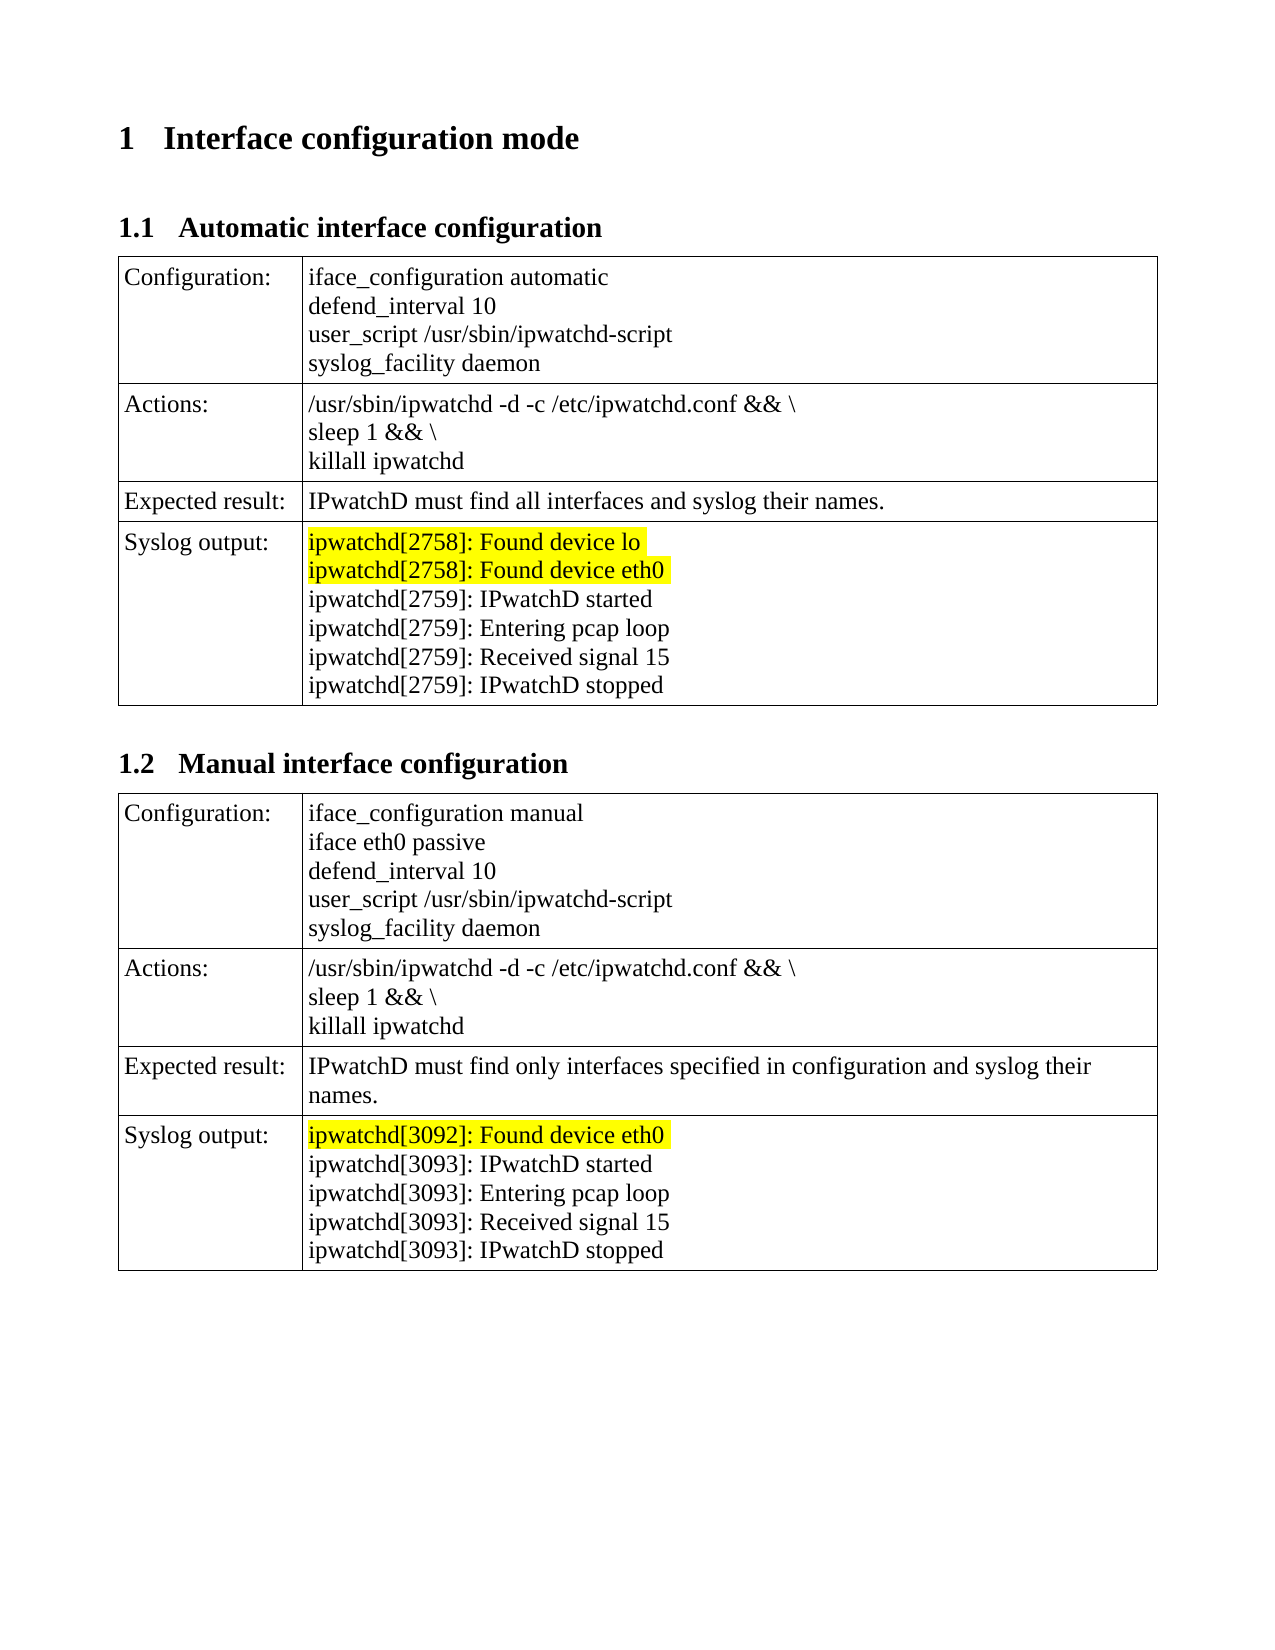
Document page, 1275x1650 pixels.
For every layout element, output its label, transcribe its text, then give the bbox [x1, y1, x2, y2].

subtitle Automatic interface configuration [118, 210, 1157, 244]
table_cell Actions: [119, 949, 302, 1046]
table_cell Syslog output: [119, 522, 302, 705]
table_cell /usr/sbin/ipwatchd -d -c /etc/ipwatchd.conf && \ sleep 1 && \ killall ipwatchd [303, 384, 1157, 481]
table_cell Expected result: [119, 482, 302, 521]
table_cell IPwatchD must find all interfaces and syslog their names. [303, 482, 1157, 521]
table_header iface_configuration automatic defend_interval 10 user_script /usr/sbin/ipwatchd-script syslog_facility daemon [303, 257, 1157, 383]
table_cell IPwatchD must find only interfaces specified in configuration and syslog their names. [303, 1047, 1157, 1114]
table_cell ipwatchd[3092]: Found device eth0 ipwatchd[3093]: IPwatchD started ipwatchd[3093]: Entering pcap loop ipwatchd[3093]: Received signal 15 ipwatchd[3093]: IPwatchD stopped [303, 1116, 1157, 1270]
subtitle Manual interface configuration [118, 746, 1157, 780]
table_cell Expected result: [119, 1047, 302, 1114]
table_header Configuration: [119, 794, 302, 948]
table_cell ipwatchd[2758]: Found device lo ipwatchd[2758]: Found device eth0 ipwatchd[2759]: IPwatchD started ipwatchd[2759]: Entering pcap loop ipwatchd[2759]: Received signal 15 ipwatchd[2759]: IPwatchD stopped [303, 522, 1157, 705]
subtitle Interface configuration mode [118, 118, 1157, 156]
table_header Configuration: [119, 257, 302, 383]
table_header iface_configuration manual iface eth0 passive defend_interval 10 user_script /usr/sbin/ipwatchd-script syslog_facility daemon [303, 794, 1157, 948]
table_cell Syslog output: [119, 1116, 302, 1270]
table_cell Actions: [119, 384, 302, 481]
table_cell /usr/sbin/ipwatchd -d -c /etc/ipwatchd.conf && \ sleep 1 && \ killall ipwatchd [303, 949, 1157, 1046]
